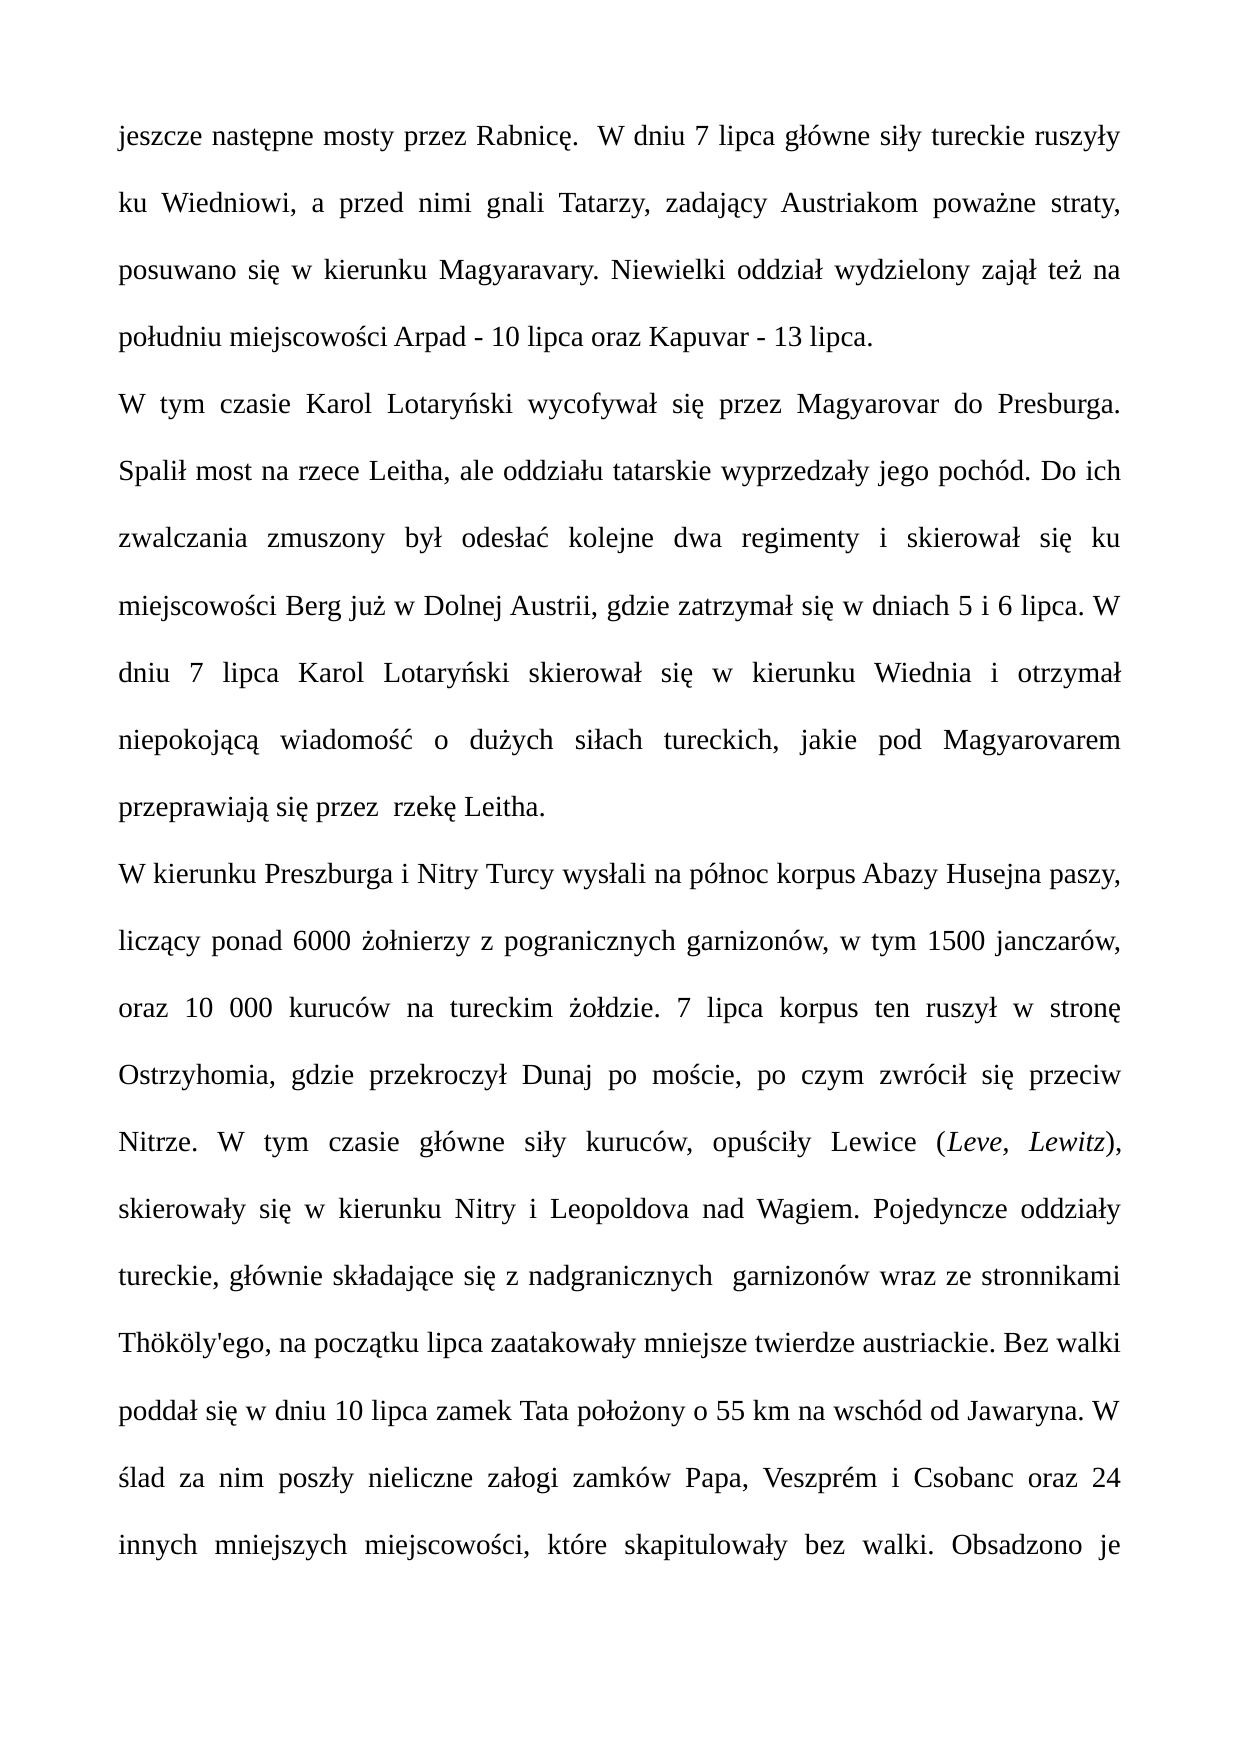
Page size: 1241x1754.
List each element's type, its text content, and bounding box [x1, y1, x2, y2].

text W tym czasie Karol Lotaryński wycofywał się przez Magyarovar do Presburga. Spalił most na rzece Leitha, ale oddziału tatarskie wyprzedzały jego pochód. Do ich zwalczania zmuszony był odesłać kolejne dwa regimenty i skierował się ku miejscowości Berg już w Dolnej Austrii, gdzie zatrzymał się w dniach 5 i 6 lipca. W dniu 7 lipca Karol Lotaryński skierował się w kierunku Wiednia i otrzymał niepokojącą wiadomość o dużych siłach tureckich, jakie pod Magyarovarem przeprawiają się przez rzekę Leitha. [118, 386, 1122, 822]
text jeszcze następne mosty przez Rabnicę. W dniu 7 lipca główne siły tureckie ruszyły ku Wiedniowi, a przed nimi gnali Tatarzy, zadający Austriakom poważne straty, posuwano się w kierunku Magyaravary. Niewielki oddział wydzielony zajął też na południu miejscowości Arpad - 10 lipca oraz Kapuvar - 13 lipca. [118, 118, 1122, 353]
text W kierunku Preszburga i Nitry Turcy wysłali na północ korpus Abazy Husejna paszy, liczący ponad 6000 żołnierzy z pogranicznych garnizonów, w tym 1500 janczarów, oraz 10 000 kuruców na tureckim żołdzie. 7 lipca korpus ten ruszył w stronę Ostrzyhomia, gdzie przekroczył Dunaj po moście, po czym zwrócił się przeciw Nitrze. W tym czasie główne siły kuruców, opuściły Lewice (Leve, Lewitz), skierowały się w kierunku Nitry i Leopoldova nad Wagiem. Pojedyncze oddziały tureckie, głównie składające się z nadgranicznych garnizonów wraz ze stronnikami Thököly'ego, na początku lipca zaatakowały mniejsze twierdze austriackie. Bez walki poddał się w dniu 10 lipca zamek Tata położony o 55 km na wschód od Jawaryna. W ślad za nim poszły nieliczne załogi zamków Papa, Veszprém i Csobanc oraz 24 innych mniejszych miejscowości, które skapitulowały bez walki. Obsadzono je [118, 856, 1122, 1560]
